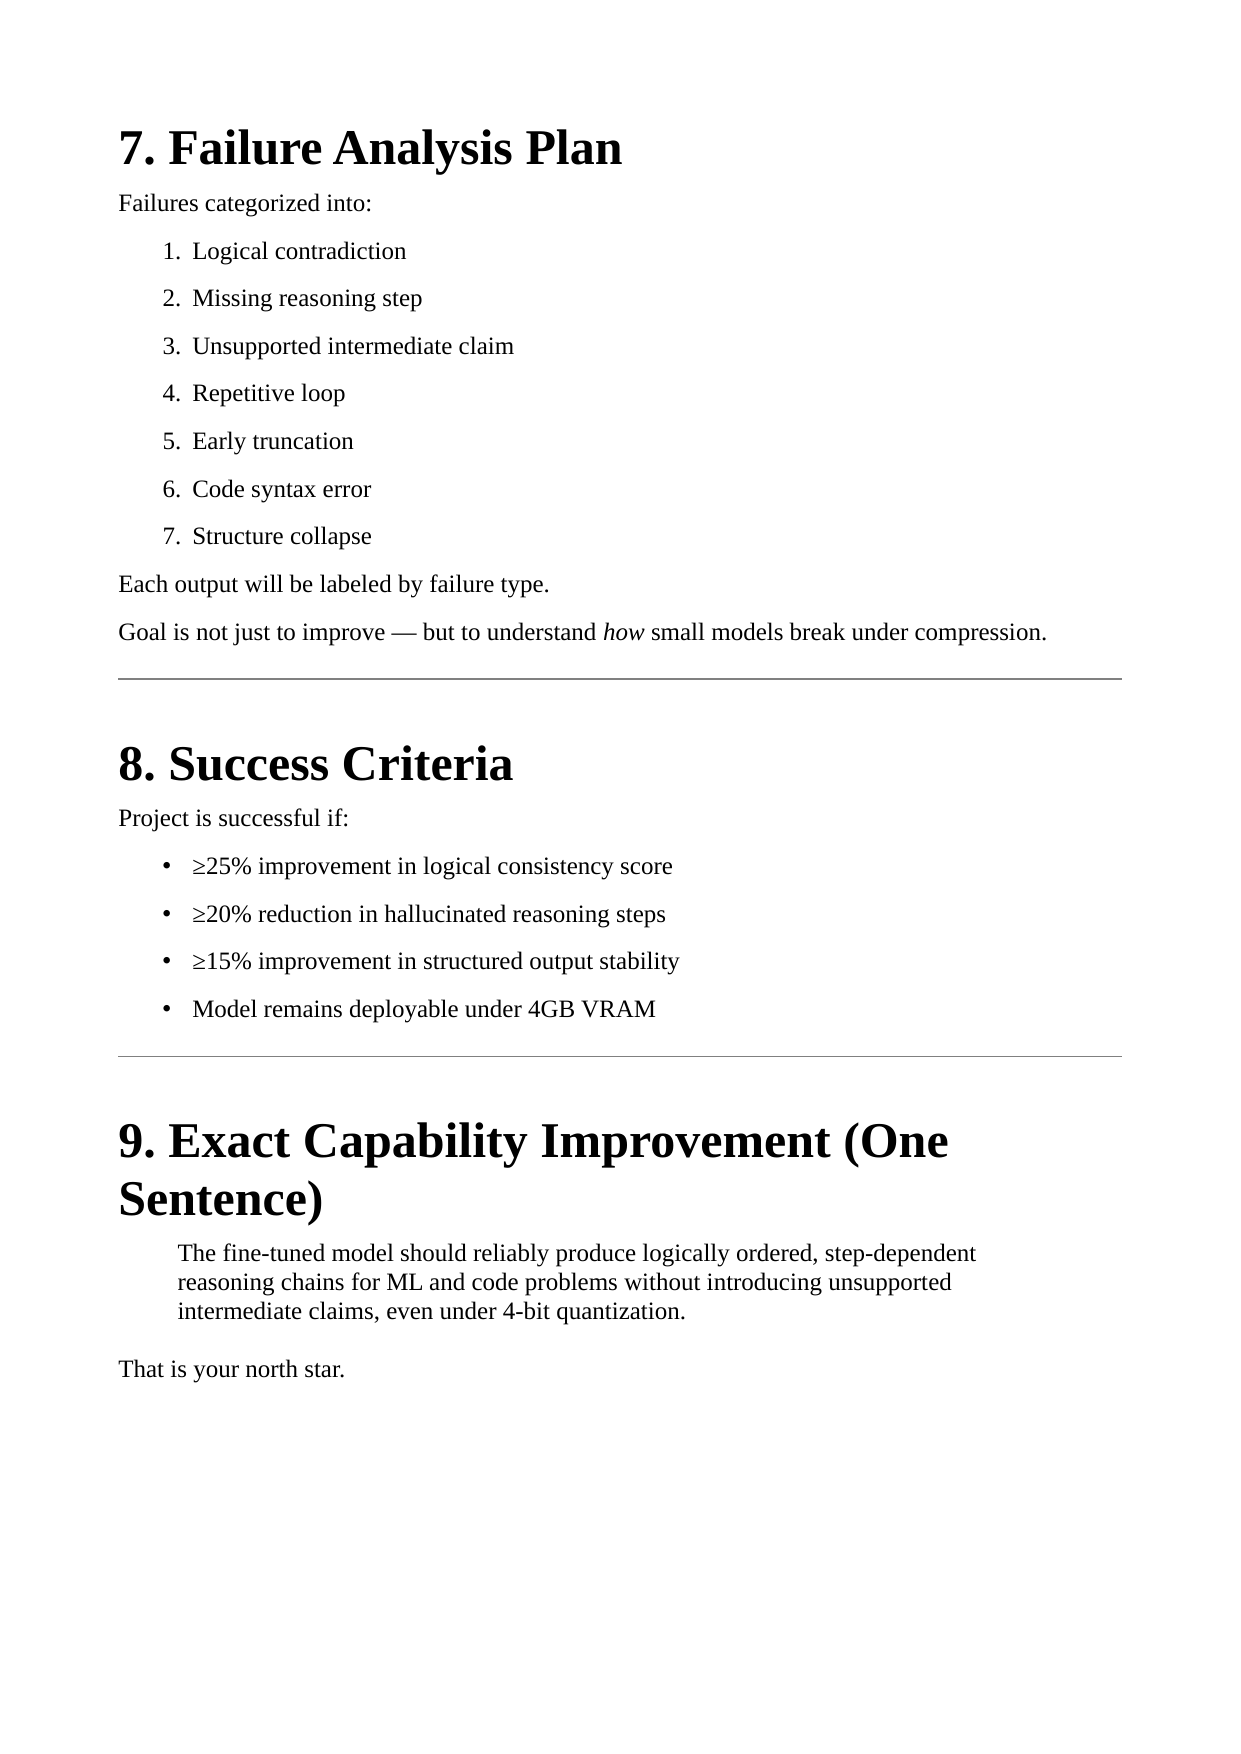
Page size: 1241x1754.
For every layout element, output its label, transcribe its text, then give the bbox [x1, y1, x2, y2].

list Missing reasoning step [162, 283, 1122, 312]
text Goal is not just to improve — but to understand how small models break under compression. [118, 617, 1122, 645]
list Structure collapse [162, 521, 1122, 550]
text That is your north star. [118, 1354, 1122, 1383]
list Early truncation [162, 426, 1122, 455]
subtitle 7. Failure Analysis Plan [118, 118, 1122, 176]
list ≥25% improvement in logical consistency score [162, 851, 1122, 880]
subtitle 9. Exact Capability Improvement (One Sentence) [118, 1111, 1122, 1226]
list Model remains deployable under 4GB VRAM [162, 994, 1122, 1023]
list Logical contradiction [162, 236, 1122, 264]
text Project is successful if: [118, 803, 1122, 832]
list Code syntax error [162, 474, 1122, 502]
subtitle 8. Success Criteria [118, 733, 1122, 791]
text The fine-tuned model should reliably produce logically ordered, step-dependent reasoning chains for ML and code problems without introducing unsupported intermediate claims, even under 4-bit quantization. [177, 1238, 1063, 1324]
list Repetitive loop [162, 378, 1122, 407]
list Unsupported intermediate claim [162, 331, 1122, 360]
text Failures categorized into: [118, 188, 1122, 217]
list ≥15% improvement in structured output stability [162, 946, 1122, 975]
list ≥20% reduction in hallucinated reasoning steps [162, 899, 1122, 927]
text Each output will be labeled by failure type. [118, 569, 1122, 598]
